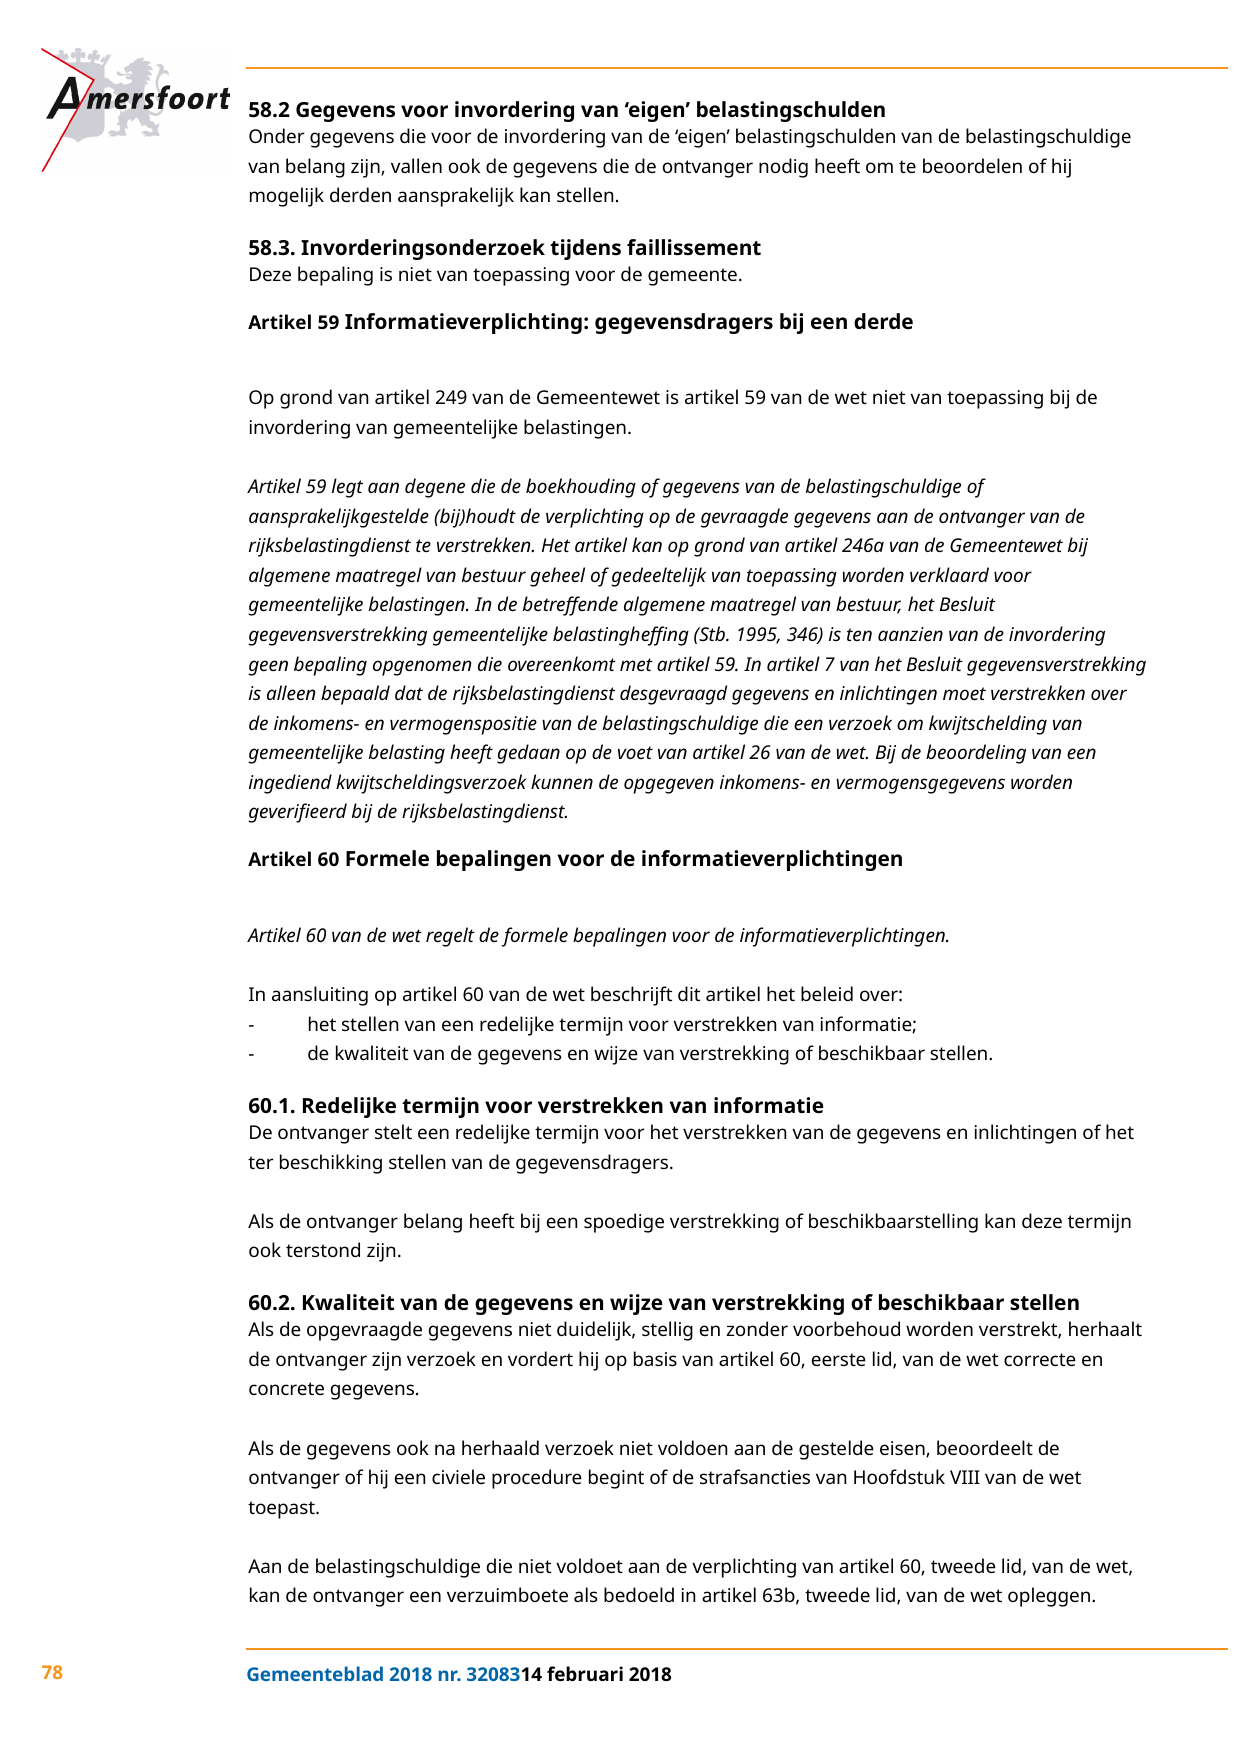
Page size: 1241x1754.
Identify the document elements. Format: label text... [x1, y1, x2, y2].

text Artikel 59 Informatieverplichting: gegevensdragers bij een derde [248, 307, 1152, 335]
text 58.2 Gegevens voor invordering van ‘eigen’ belastingschulden [248, 95, 1152, 123]
text Als de opgevraagde gegevens niet duidelijk, stellig en zonder voorbehoud worden verstrekt, herhaalt de ontvanger zijn verzoek en vordert hij op basis van artikel 60, eerste lid, van de wet correcte en concrete gegevens. [248, 1316, 1152, 1401]
text 60.2. Kwaliteit van de gegevens en wijze van verstrekking of beschikbaar stellen [248, 1288, 1152, 1316]
text Artikel 60 Formele bepalingen voor de informatieverplichtingen [248, 844, 1152, 873]
text In aansluiting op artikel 60 van de wet beschrijft dit artikel het beleid over: [248, 981, 1152, 1007]
picture [41, 47, 231, 172]
text 58.3. Invorderingsonderzoek tijdens faillissement [248, 233, 1152, 261]
text Deze bepaling is niet van toepassing voor de gemeente. [248, 261, 1152, 287]
text Aan de belastingschuldige die niet voldoet aan de verplichting van artikel 60, tweede lid, van de wet, kan de ontvanger een verzuimboete als bedoeld in artikel 63b, tweede lid, van de wet opleggen. [248, 1553, 1152, 1608]
text Onder gegevens die voor de invordering van de ‘eigen’ belastingschulden van de belastingschuldige van belang zijn, vallen ook de gegevens die de ontvanger nodig heeft om te beoordelen of hij mogelijk derden aansprakelijk kan stellen. [248, 123, 1152, 208]
text Artikel 59 legt aan degene die de boekhouding of gegevens van de belastingschuldige of aansprakelijkgestelde (bij)houdt de verplichting op de gevraagde gegevens aan de ontvanger van de rijksbelastingdienst te verstrekken. Het artikel kan op grond van artikel 246a van de Gemeentewet bij algemene maatregel van bestuur geheel of gedeeltelijk van toepassing worden verklaard voor gemeentelijke belastingen. In de betreffende algemene maatregel van bestuur, het Besluit gegevensverstrekking gemeentelijke belastingheffing (Stb. 1995, 346) is ten aanzien van de invordering geen bepaling opgenomen die overeenkomt met artikel 59. In artikel 7 van het Besluit gegevensverstrekking is alleen bepaald dat de rijksbelastingdienst desgevraagd gegevens en inlichtingen moet verstrekken over de inkomens- en vermogenspositie van de belastingschuldige die een verzoek om kwijtschelding van gemeentelijke belasting heeft gedaan op de voet van artikel 26 van de wet. Bij de beoordeling van een ingediend kwijtscheldingsverzoek kunnen de opgegeven inkomens- en vermogensgegevens worden geverifieerd bij de rijksbelastingdienst. [248, 473, 1152, 824]
text De ontvanger stelt een redelijke termijn voor het verstrekken van de gegevens en inlichtingen of het ter beschikking stellen van de gegevensdragers. [248, 1119, 1152, 1174]
text 60.1. Redelijke termijn voor verstrekken van informatie [248, 1091, 1152, 1119]
text Artikel 60 van de wet regelt de formele bepalingen voor de informatieverplichtingen. [248, 922, 1152, 948]
list het stellen van een redelijke termijn voor verstrekken van informatie; [248, 1011, 1152, 1037]
text Op grond van artikel 249 van de Gemeentewet is artikel 59 van de wet niet van toepassing bij de invordering van gemeentelijke belastingen. [248, 384, 1152, 440]
text Als de gegevens ook na herhaald verzoek niet voldoen aan de gestelde eisen, beoordeelt de ontvanger of hij een civiele procedure begint of de strafsancties van Hoofdstuk VIII van de wet toepast. [248, 1435, 1152, 1520]
text Als de ontvanger belang heeft bij een spoedige verstrekking of beschikbaarstelling kan deze termijn ook terstond zijn. [248, 1208, 1152, 1263]
list de kwaliteit van de gegevens en wijze van verstrekking of beschikbaar stellen. [248, 1040, 1152, 1066]
